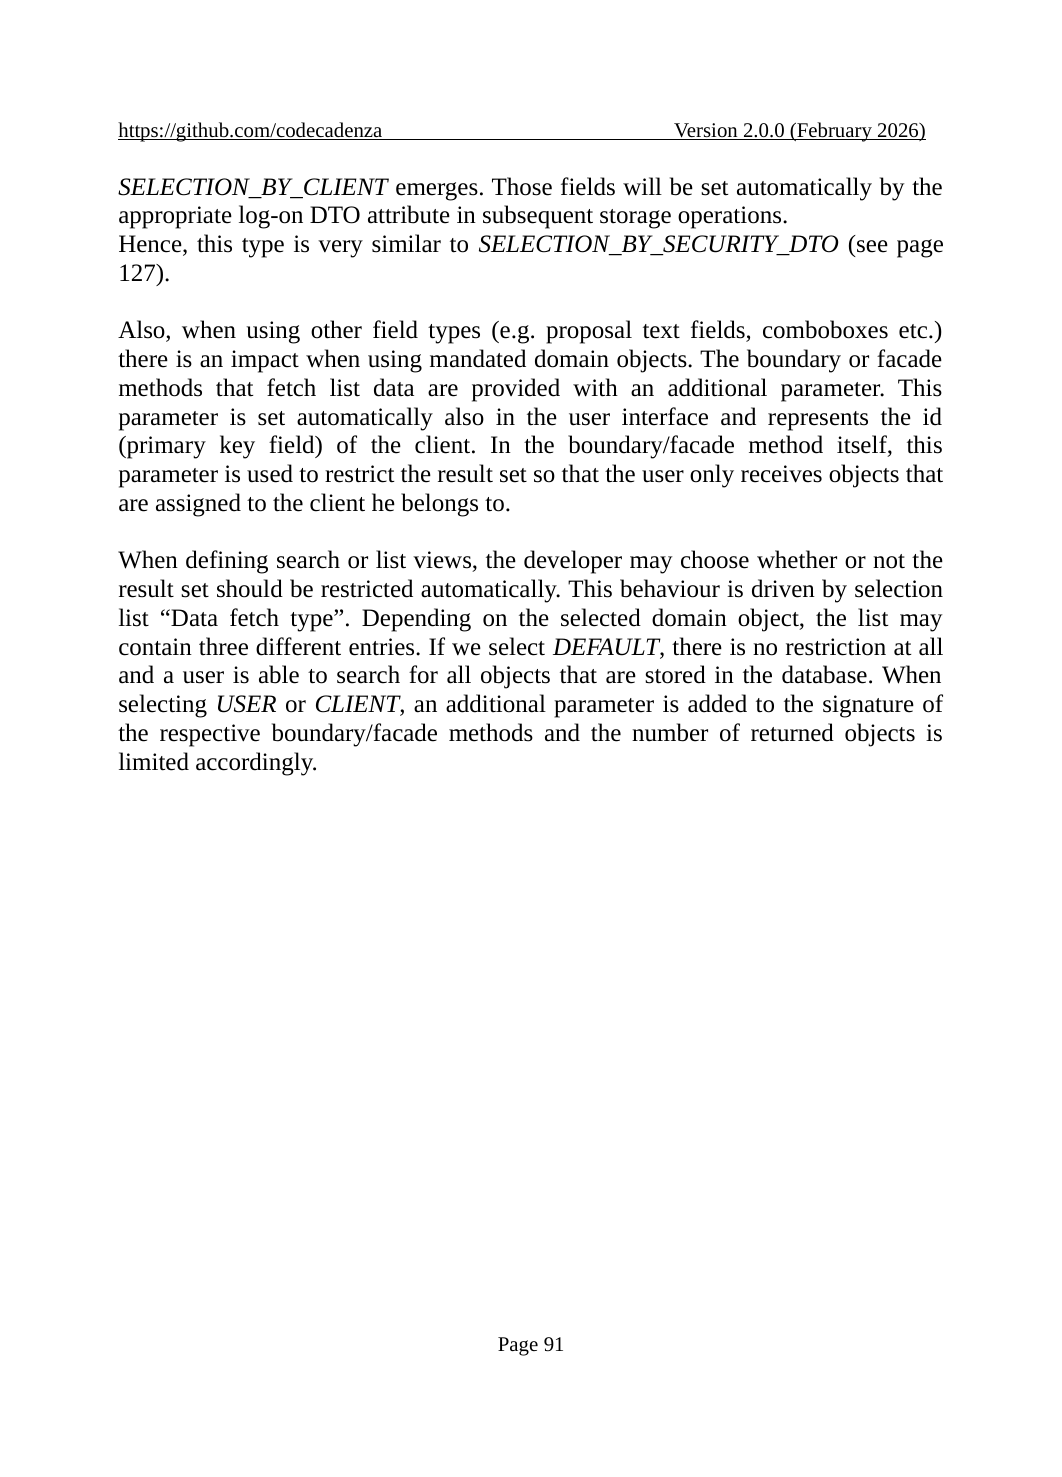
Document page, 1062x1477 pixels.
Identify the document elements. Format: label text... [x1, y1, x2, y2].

text Also, when using other field types (e.g. proposal text fields, comboboxes etc.) there is an impact when using mandated domain objects. The boundary or facade methods that fetch list data are provided with an additional parameter. This parameter is set automatically also in the user interface and represents the id (primary key field) of the client. In the boundary/facade method itself, this parameter is used to restrict the result set so that the user only receives objects that are assigned to the client he belongs to. [118, 315, 944, 517]
text When defining search or list views, the developer may choose whether or not the result set should be restricted automatically. This behaviour is driven by selection list “Data fetch type”. Depending on the selected domain object, the list may contain three different entries. If we select DEFAULT, there is no restriction at all and a user is able to search for all objects that are stored in the database. When selecting USER or CLIENT, an additional parameter is added to the signature of the respective boundary/facade methods and the number of returned objects is limited accordingly. [118, 545, 944, 775]
text SELECTION_BY_CLIENT emerges. Those fields will be set automatically by the appropriate log-on DTO attribute in subsequent storage operations. [118, 172, 944, 229]
text Hence, this type is very similar to SELECTION_BY_SECURITY_DTO (see page 127). [118, 229, 944, 287]
